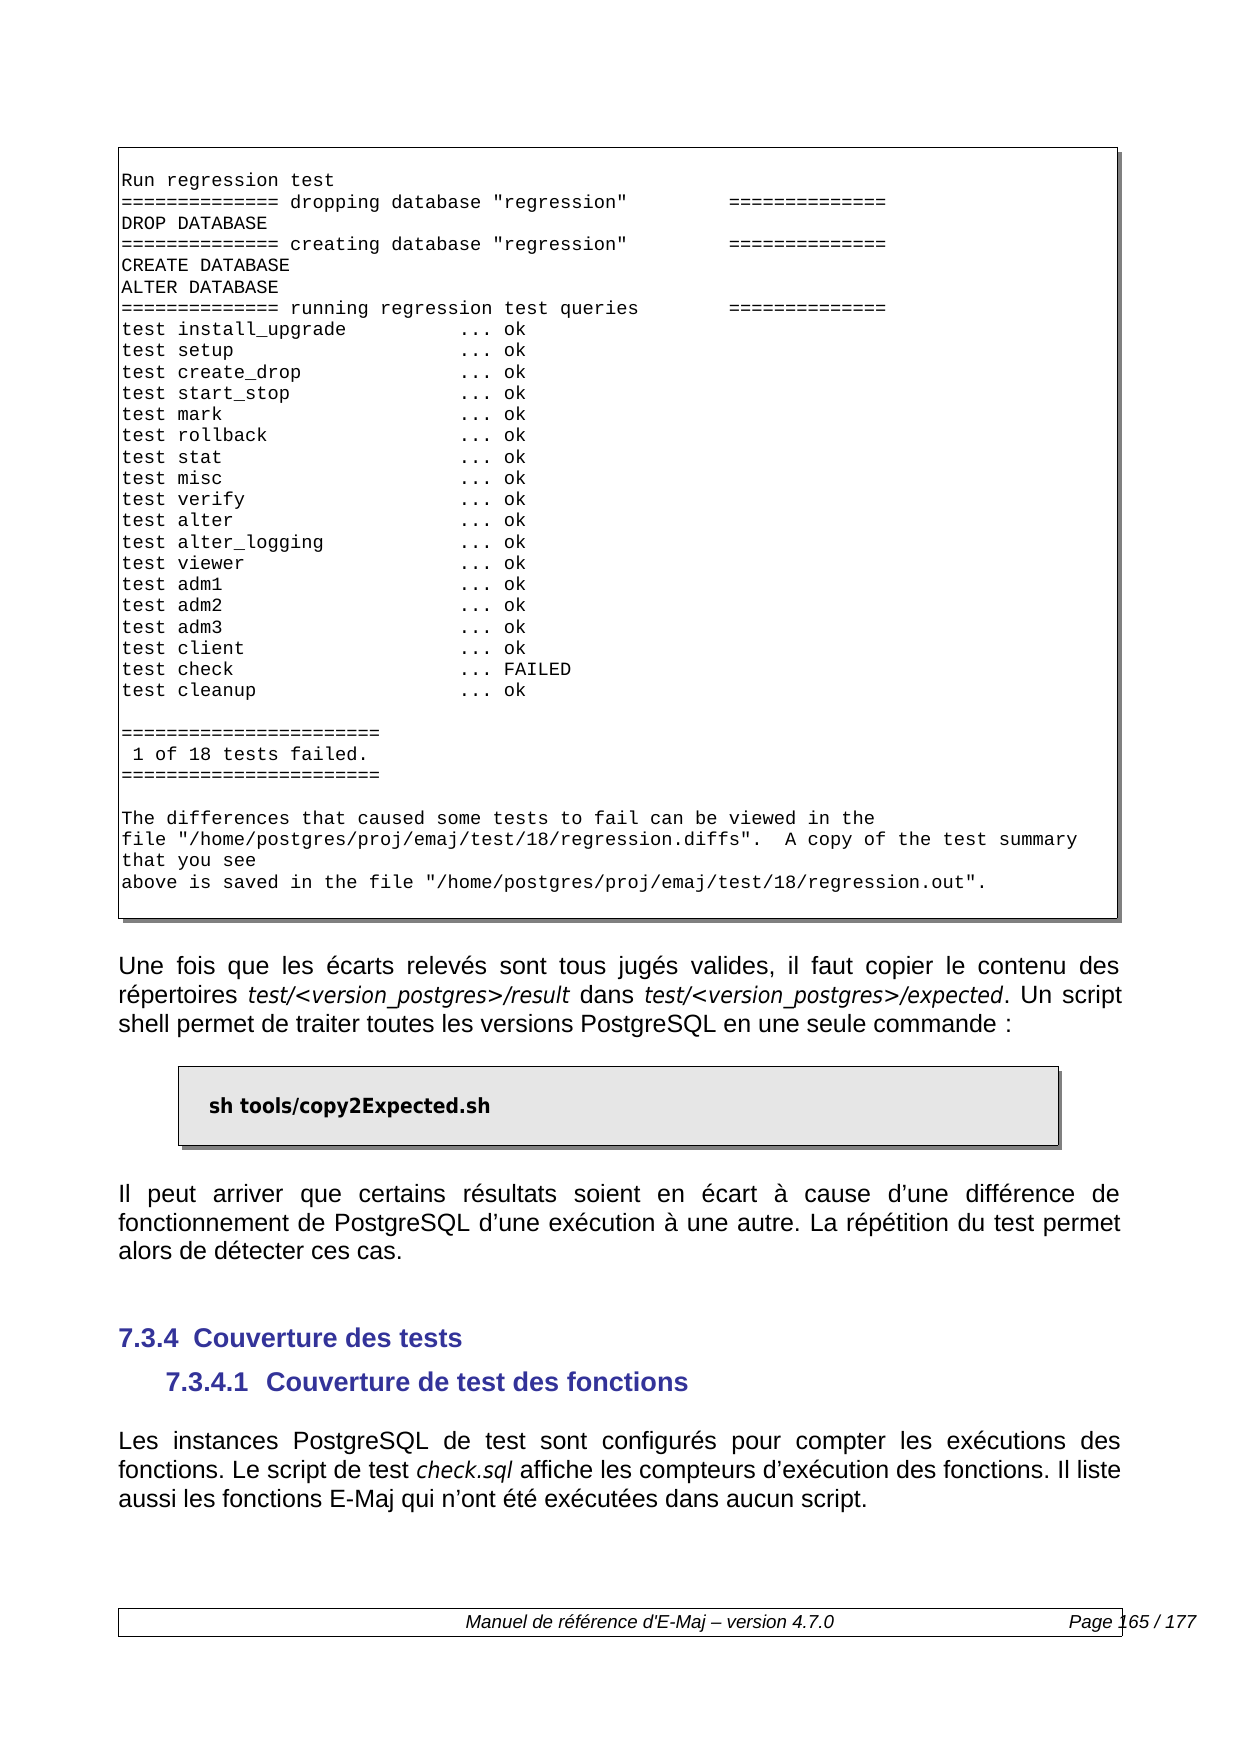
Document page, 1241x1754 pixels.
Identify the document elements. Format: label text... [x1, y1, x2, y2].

text sh tools/copy2Expected.sh [179, 1091, 1058, 1115]
text test verify ... ok [119, 487, 1117, 508]
subtitle Couverture de test des fonctions [165, 1366, 1122, 1397]
text CREATE DATABASE [119, 253, 1117, 274]
text above is saved in the file "/home/postgres/proj/emaj/test/18/regression.out". [119, 869, 1117, 894]
text ALTER DATABASE [119, 274, 1117, 296]
text Une fois que les écarts relevés sont tous jugés valides, il faut copier le contenu des répertoires test/<version_postgres>/result dans test/<version_postgres>/expected. Un script shell permet de traiter toutes les versions PostgreSQL en une seule commande : [118, 951, 1122, 1038]
text test client ... ok [119, 636, 1117, 657]
text file "/home/postgres/proj/emaj/test/18/regression.diffs". A copy of the test summary that you see [119, 827, 1117, 869]
text test start_stop ... ok [119, 381, 1117, 402]
text ============== creating database "regression" ============== [119, 232, 1117, 253]
text test alter_logging ... ok [119, 529, 1117, 551]
text test mark ... ok [119, 402, 1117, 423]
text The differences that caused some tests to fail can be viewed in the [119, 806, 1117, 827]
text test rollback ... ok [119, 423, 1117, 444]
text test install_upgrade ... ok [119, 317, 1117, 338]
text test adm1 ... ok [119, 572, 1117, 593]
text 1 of 18 tests failed. [119, 742, 1117, 763]
text test cleanup ... ok [119, 678, 1117, 702]
text test adm2 ... ok [119, 593, 1117, 614]
text test create_drop ... ok [119, 359, 1117, 381]
text DROP DATABASE [119, 211, 1117, 232]
text Il peut arriver que certains résultats soient en écart à cause d’une différence de fonctionnement de PostgreSQL d’une exécution à une autre. La répétition du test permet alors de détecter ces cas. [118, 1179, 1122, 1265]
text ======================= [119, 721, 1117, 742]
text Run regression test [119, 168, 1117, 189]
text test check ... FAILED [119, 657, 1117, 678]
text test adm3 ... ok [119, 614, 1117, 636]
text test setup ... ok [119, 338, 1117, 359]
text ============== running regression test queries ============== [119, 296, 1117, 317]
text ============== dropping database "regression" ============== [119, 189, 1117, 211]
text test alter ... ok [119, 508, 1117, 529]
text ======================= [119, 763, 1117, 787]
subtitle Couverture des tests [118, 1322, 1122, 1354]
text test misc ... ok [119, 466, 1117, 487]
text Les instances PostgreSQL de test sont configurés pour compter les exécutions des fonctions. Le script de test check.sql affiche les compteurs d’exécution des fonctions. Il liste aussi les fonctions E-Maj qui n’ont été exécutées dans aucun script. [118, 1426, 1122, 1513]
text test stat ... ok [119, 444, 1117, 466]
text test viewer ... ok [119, 551, 1117, 572]
